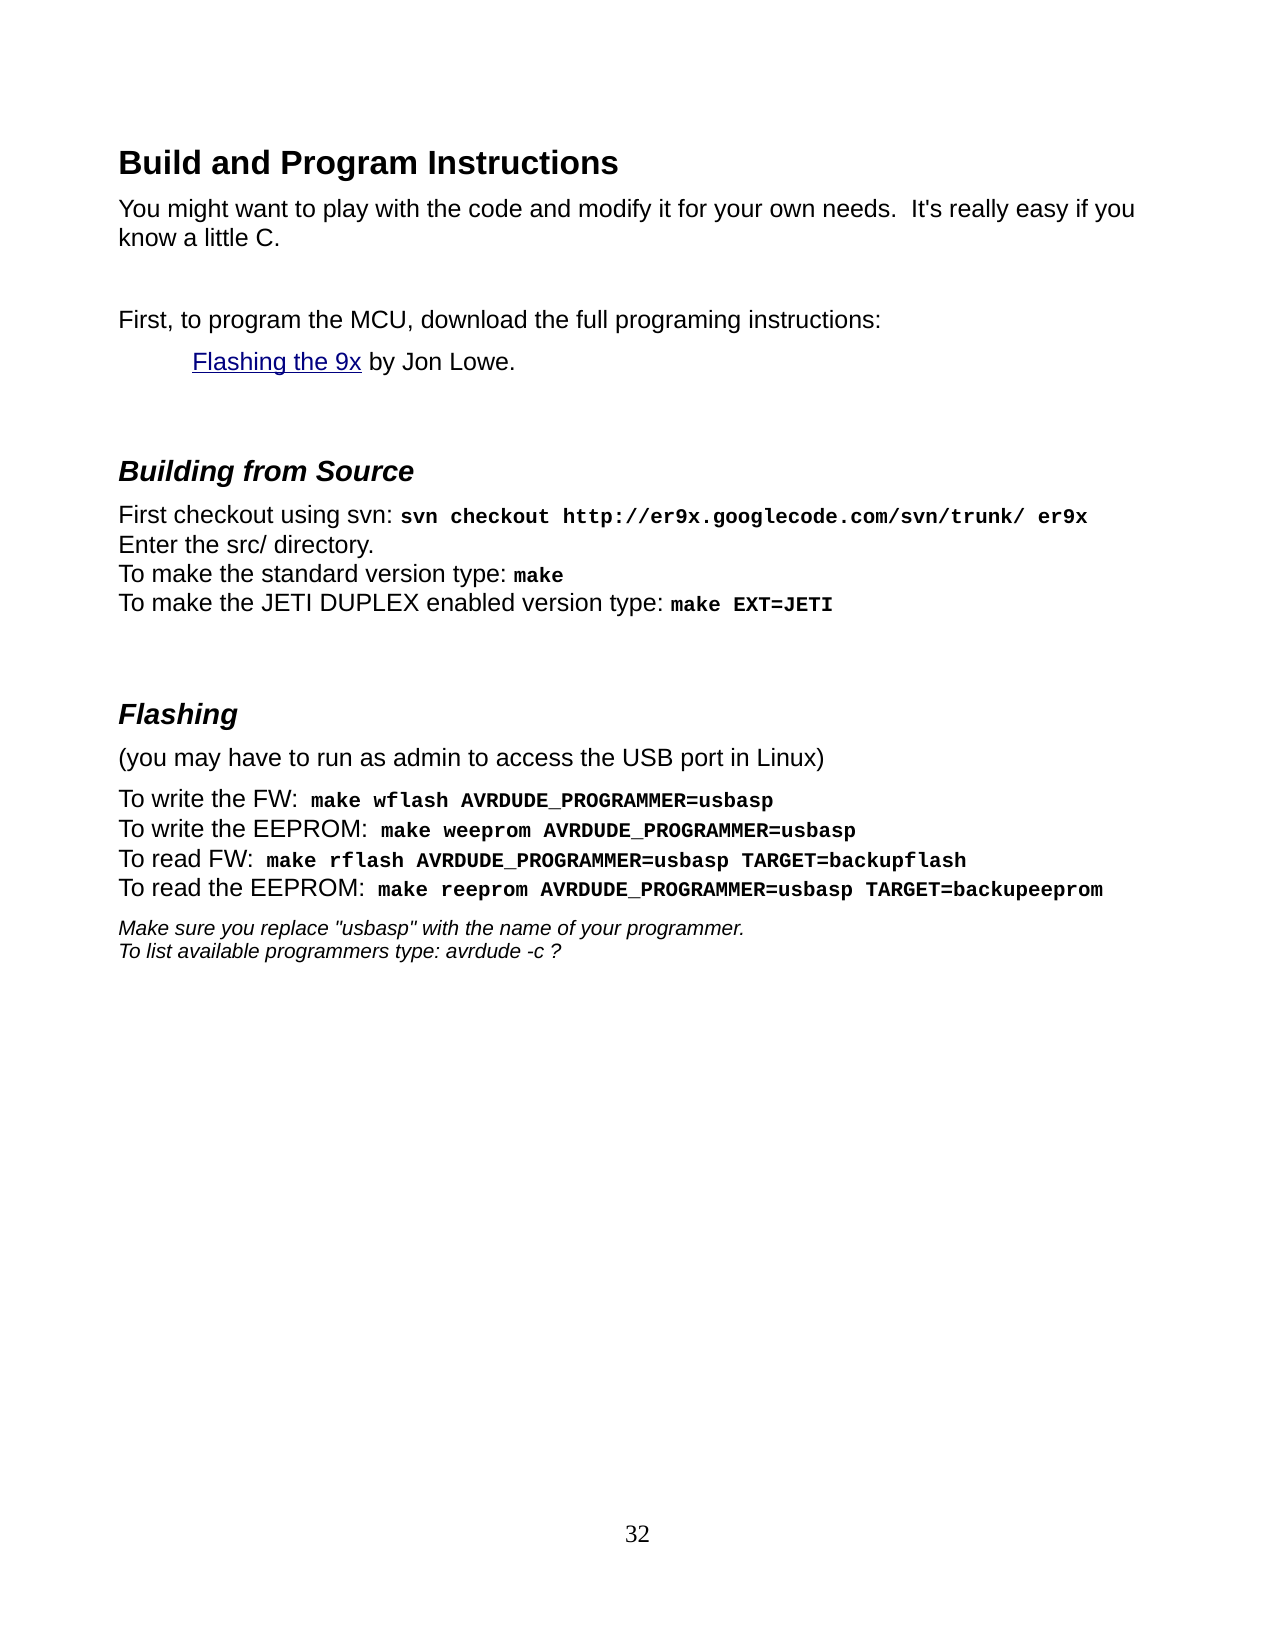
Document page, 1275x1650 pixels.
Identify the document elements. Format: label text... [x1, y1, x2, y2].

text Flashing the 9x by Jon Lowe. [192, 347, 1157, 376]
text (you may have to run as admin to access the USB port in Linux) [118, 743, 1157, 772]
subtitle Build and Program Instructions [118, 143, 1157, 182]
subtitle Flashing [118, 697, 1157, 730]
text First, to program the MCU, download the full programing instructions: [118, 306, 1157, 334]
subtitle Building from Source [118, 454, 1157, 488]
text You might want to play with the code and modify it for your own needs. It's really easy if you know a little C. [118, 194, 1157, 252]
text Make sure you replace "usbasp" with the name of your programmer. To list available programmers type: avrdude -c ? [118, 915, 1157, 963]
text To write the FW: make wflash AVRDUDE_PROGRAMMER=usbasp To write the EEPROM: make weeprom AVRDUDE_PROGRAMMER=usbasp To read FW: make rflash AVRDUDE_PROGRAMMER=usbasp TARGET=backupflash To read the EEPROM: make reeprom AVRDUDE_PROGRAMMER=usbasp TARGET=backupeeprom [118, 784, 1157, 903]
text First checkout using svn: svn checkout http://er9x.googlecode.com/svn/trunk/ er9x Enter the src/ directory. To make the standard version type: make To make the JETI DUPLEX enabled version type: make EXT=JETI [118, 500, 1157, 618]
